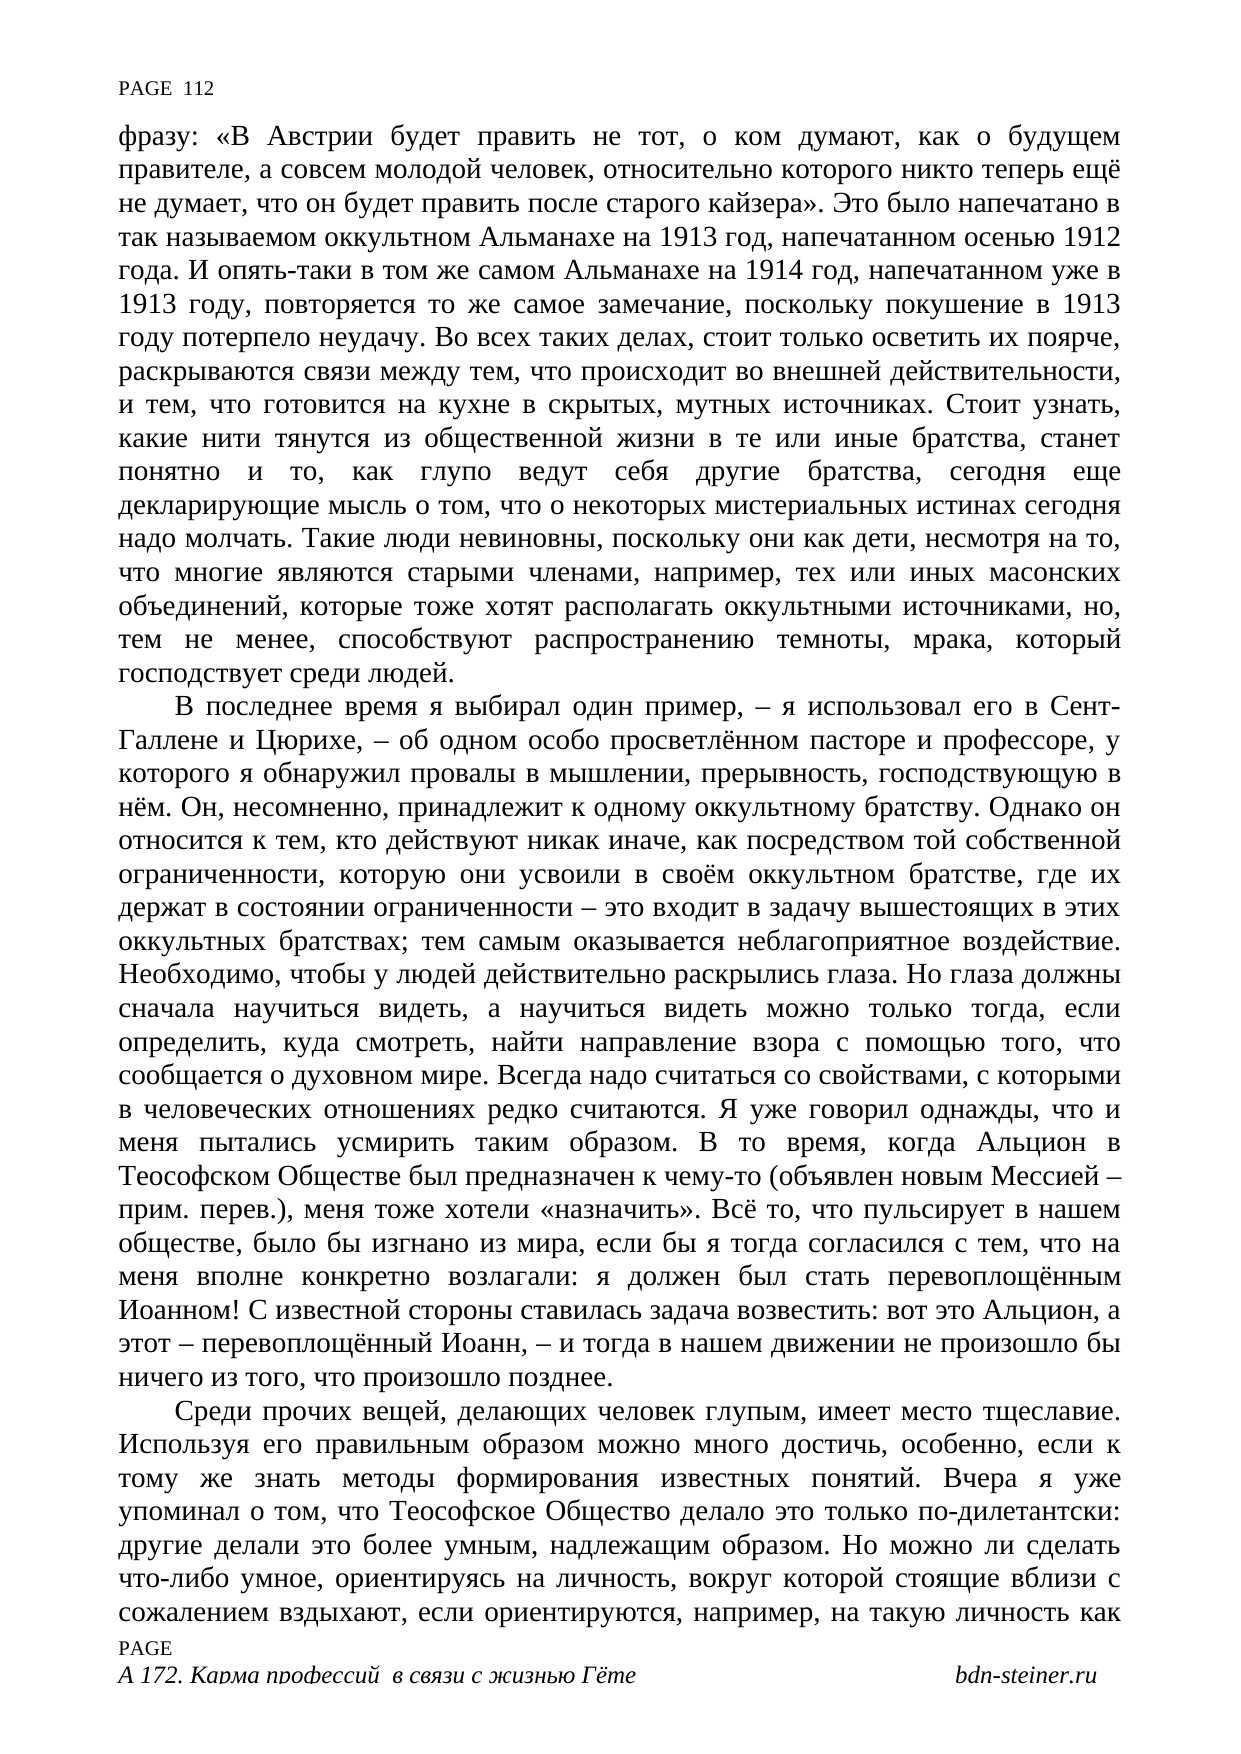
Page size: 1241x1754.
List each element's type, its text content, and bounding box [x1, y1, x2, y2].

text Среди прочих вещей, делающих человек глупым, имеет место тщеславие. Используя его правильным образом можно много достичь, особенно, если к тому же знать методы формирования известных понятий. Вчера я уже упоминал о том, что Теософское Общество делало это только по-дилетантски: другие делали это более умным, надлежащим образом. Но можно ли сделать что-либо умное, ориентируясь на личность, вокруг которой стоящие вблизи с сожалением вздыхают, если ориентируются, например, на такую личность как [118, 1393, 1122, 1627]
text фразу: «В Австрии будет править не тот, о ком думают, как о будущем правителе, а совсем молодой человек, относительно которого никто теперь ещё не думает, что он будет править после старого кайзера». Это было напечатано в так называемом оккультном Альманахе на 1913 год, напечатанном осенью 1912 года. И опять-таки в том же самом Альманахе на 1914 год, напечатанном уже в 1913 году, повторяется то же самое замечание, поскольку покушение в 1913 году потерпело неудачу. Во всех таких делах, стоит только осветить их поярче, раскрываются связи между тем, что происходит во внешней действительности, и тем, что готовится на кухне в скрытых, мутных источниках. Стоит узнать, какие нити тянутся из общественной жизни в те или иные братства, станет понятно и то, как глупо ведут себя другие братства, сегодня еще декларирующие мысль о том, что о некоторых мистериальных истинах сегодня надо молчать. Такие люди невиновны, поскольку они как дети, несмотря на то, что многие являются старыми членами, например, тех или иных масонских объединений, которые тоже хотят располагать оккультными источниками, но, тем не менее, способствуют распространению темноты, мрака, который господствует среди людей. [118, 118, 1122, 688]
text В последнее время я выбирал один пример, – я использовал его в Сент-Галлене и Цюрихе, – об одном особо просветлённом пасторе и профессоре, у которого я обнаружил провалы в мышлении, прерывность, господствующую в нём. Он, несомненно, принадлежит к одному оккультному братству. Однако он относится к тем, кто действуют никак иначе, как посредством той собственной ограниченности, которую они усвоили в своём оккультном братстве, где их держат в состоянии ограниченности – это входит в задачу вышестоящих в этих оккультных братствах; тем самым оказывается неблагоприятное воздействие. Необходимо, чтобы у людей действительно раскрылись глаза. Но глаза должны сначала научиться видеть, а научиться видеть можно только тогда, если определить, куда смотреть, найти направление взора с помощью того, что сообщается о духовном мире. Всегда надо считаться со свойствами, с которыми в человеческих отношениях редко считаются. Я уже говорил однажды, что и меня пытались усмирить таким образом. В то время, когда Альцион в Теософском Обществе был предназначен к чему-то (объявлен новым Мессией – прим. перев.), меня тоже хотели «назначить». Всё то, что пульсирует в нашем обществе, было бы изгнано из мира, если бы я тогда согласился с тем, что на меня вполне конкретно возлагали: я должен был стать перевоплощённым Иоанном! С известной стороны ставилась задача возвестить: вот это Альцион, а этот – перевоплощённый Иоанн, – и тогда в нашем движении не произошло бы ничего из того, что произошло позднее. [118, 688, 1122, 1393]
